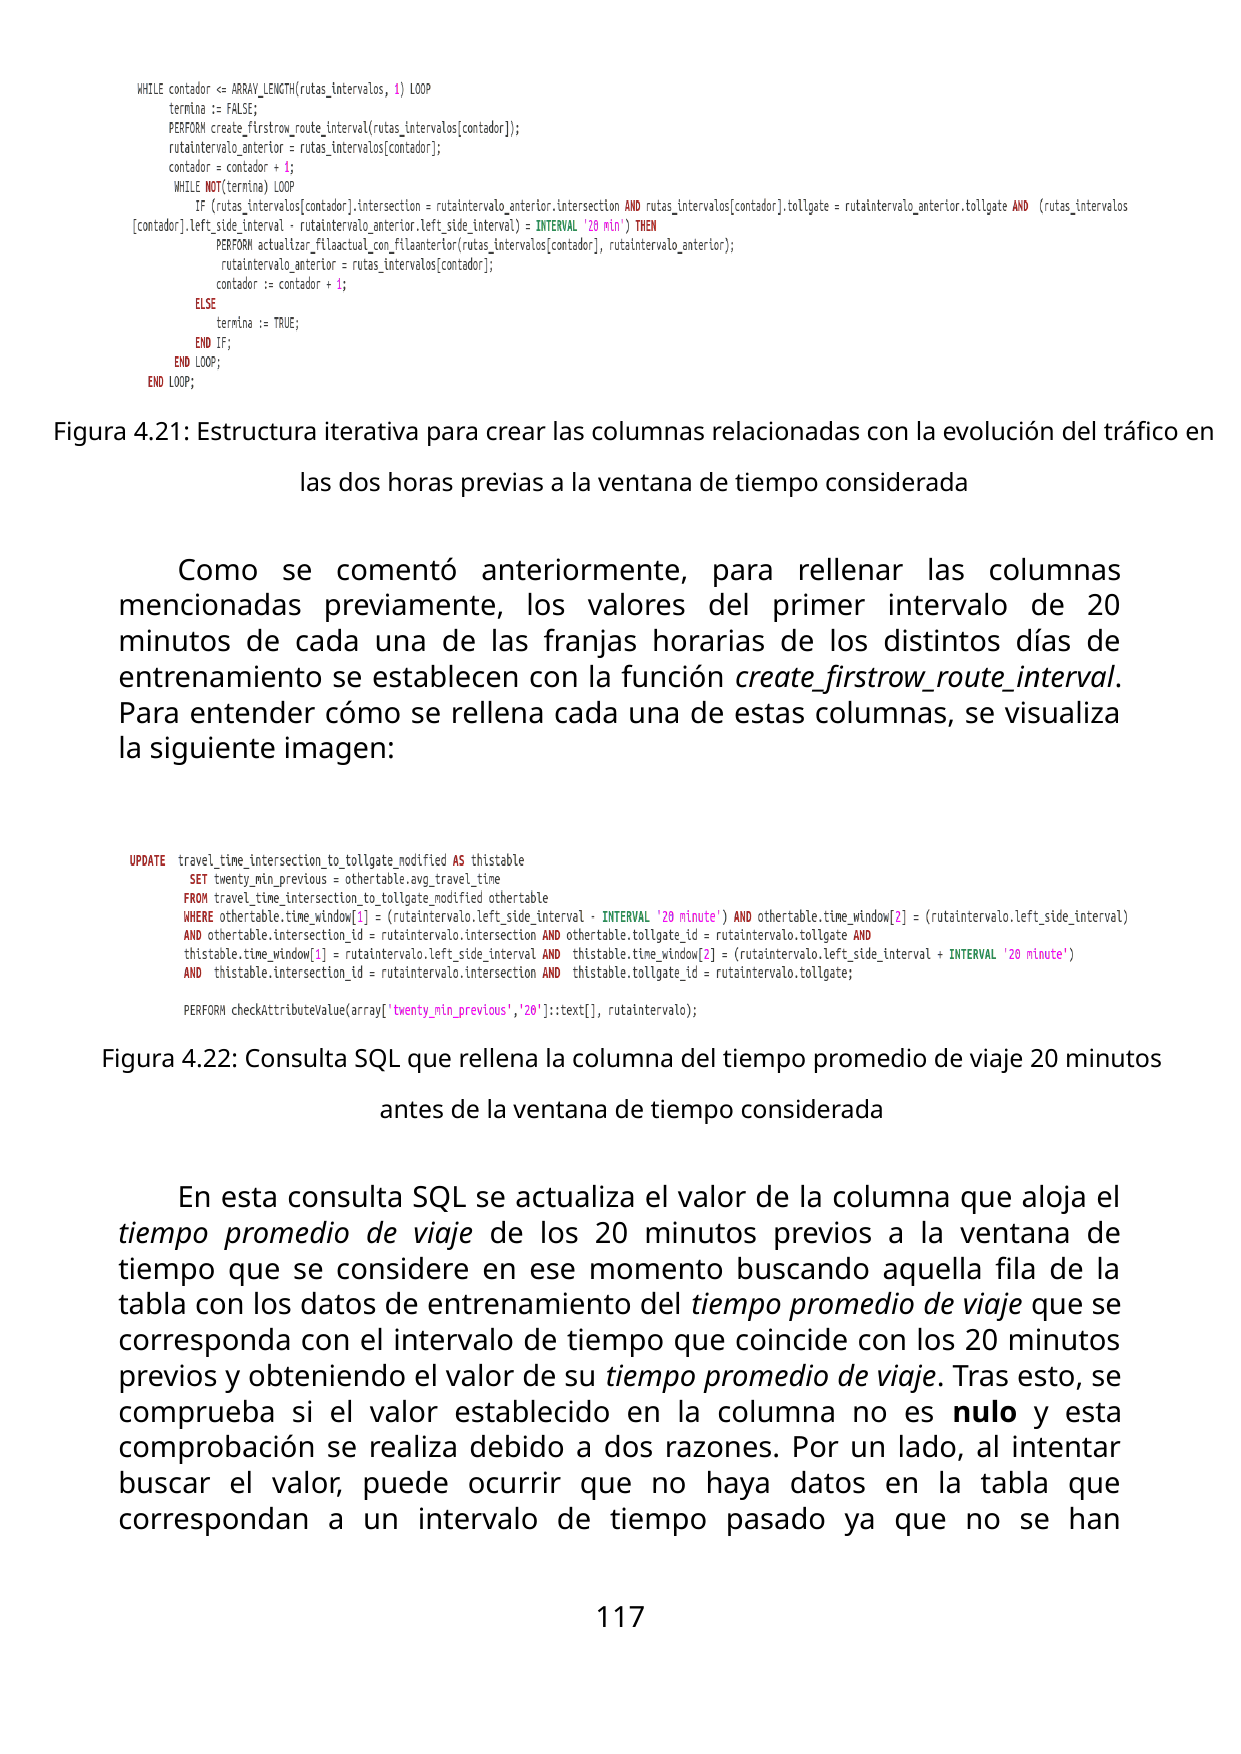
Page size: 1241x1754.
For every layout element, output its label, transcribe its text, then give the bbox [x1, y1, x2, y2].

text Figura 4.22: Consulta SQL que rellena la columna del tiempo promedio de viaje 20 minutos antes de la ventana de tiempo considerada [88, 1024, 1176, 1126]
picture [129, 839, 1134, 1024]
text Figura 4.21: Estructura iterativa para crear las columnas relacionadas con la evolución del tráfico en las dos horas previas a la ventana de tiempo considerada [47, 397, 1221, 499]
picture [132, 71, 1137, 397]
text En esta consulta SQL se actualiza el valor de la columna que aloja el tiempo promedio de viaje de los 20 minutos previos a la ventana de tiempo que se considere en ese momento buscando aquella fila de la tabla con los datos de entrenamiento del tiempo promedio de viaje que se corresponda con el intervalo de tiempo que coincide con los 20 minutos previos y obteniendo el valor de su tiempo promedio de viaje. Tras esto, se comprueba si el valor establecido en la columna no es nulo y esta comprobación se realiza debido a dos razones. Por un lado, al intentar buscar el valor, puede ocurrir que no haya datos en la tabla que correspondan a un intervalo de tiempo pasado ya que no se han [118, 1176, 1122, 1538]
text Como se comentó anteriormente, para rellenar las columnas mencionadas previamente, los valores del primer intervalo de 20 minutos de cada una de las franjas horarias de los distintos días de entrenamiento se establecen con la función create_firstrow_route_interval. Para entender cómo se rellena cada una de estas columnas, se visualiza la siguiente imagen: [118, 549, 1122, 767]
